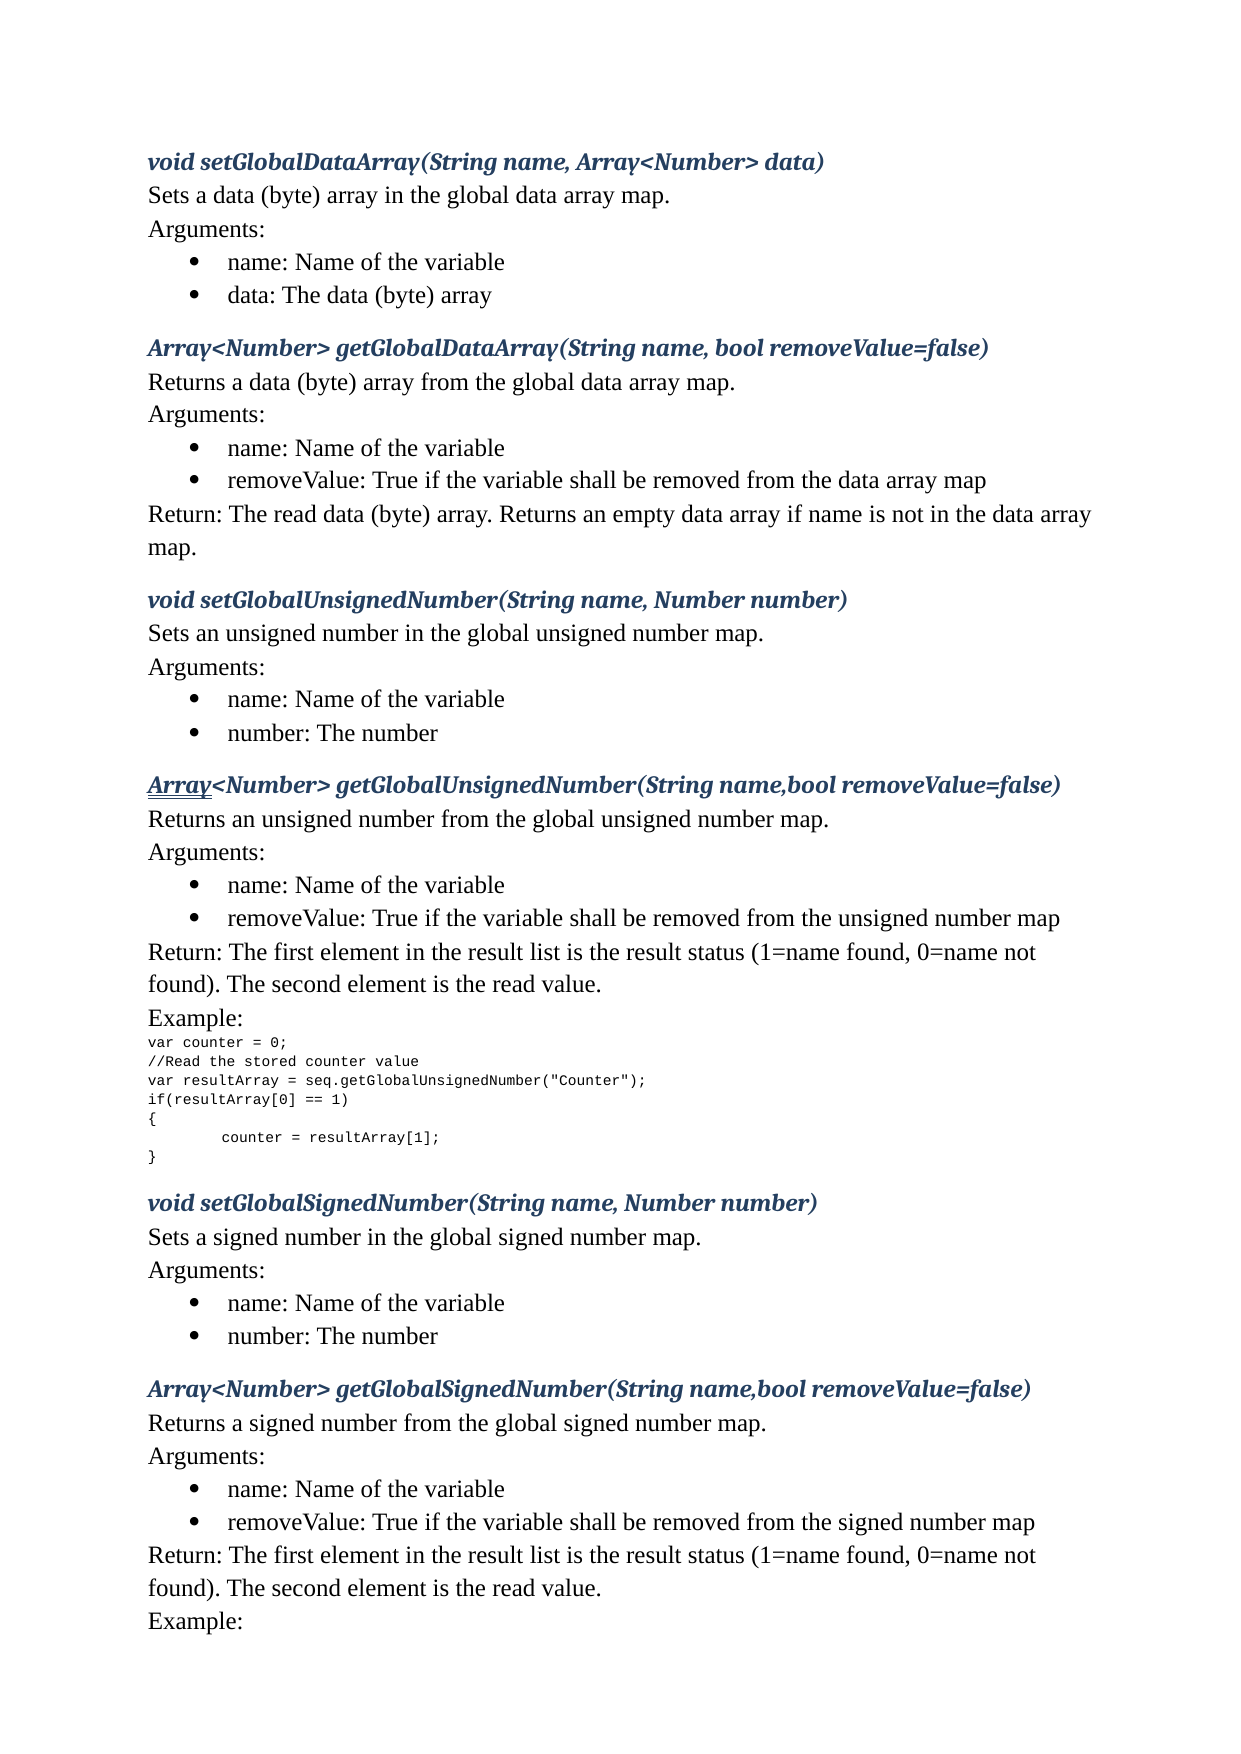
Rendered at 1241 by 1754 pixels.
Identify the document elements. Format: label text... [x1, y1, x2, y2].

subtitle Array<Number> getGlobalSignedNumber(String name,bool removeValue=false) [148, 1375, 1093, 1404]
list number: The number [190, 718, 1093, 746]
list name: Name of the variable [190, 871, 1093, 899]
subtitle void setGlobalUnsignedNumber(String name, Number number) [148, 586, 1093, 614]
text Returns a data (byte) array from the global data array map. [148, 367, 1093, 395]
text Returns an unsigned number from the global unsigned number map. [148, 804, 1093, 833]
list } [148, 1149, 1093, 1166]
list name: Name of the variable [190, 1474, 1093, 1503]
list { [148, 1111, 1093, 1128]
list if(resultArray[0] == 1) [148, 1092, 1093, 1109]
list Example: [148, 1606, 1093, 1635]
text Arguments: [148, 1255, 1093, 1284]
list var counter = 0; [148, 1036, 1093, 1052]
list name: Name of the variable [190, 684, 1093, 713]
list removeValue: True if the variable shall be removed from the signed number map [190, 1507, 1093, 1536]
text Sets a data (byte) array in the global data array map. [148, 181, 1093, 209]
list removeValue: True if the variable shall be removed from the data array map [190, 466, 1093, 494]
list Return: The first element in the result list is the result status (1=name found, 0=name not found). The second element is the read value. [148, 937, 1093, 998]
text Arguments: [148, 652, 1093, 680]
text Arguments: [148, 214, 1093, 242]
text Arguments: [148, 837, 1093, 866]
list name: Name of the variable [190, 433, 1093, 461]
subtitle void setGlobalSignedNumber(String name, Number number) [148, 1189, 1093, 1218]
subtitle Array<Number> getGlobalDataArray(String name, bool removeValue=false) [148, 333, 1093, 362]
subtitle void setGlobalDataArray(String name, Array<Number> data) [148, 148, 1093, 176]
list counter = resultArray[1]; [148, 1130, 1093, 1147]
list Example: [148, 1003, 1093, 1031]
text Sets a signed number in the global signed number map. [148, 1222, 1093, 1251]
list name: Name of the variable [190, 247, 1093, 275]
text Sets an unsigned number in the global unsigned number map. [148, 618, 1093, 647]
list Return: The first element in the result list is the result status (1=name found, 0=name not found). The second element is the read value. [148, 1540, 1093, 1602]
list name: Name of the variable [190, 1288, 1093, 1317]
list Return: The read data (byte) array. Returns an empty data array if name is not in the data array map. [148, 499, 1093, 560]
text Arguments: [148, 1441, 1093, 1470]
list data: The data (byte) array [190, 280, 1093, 308]
list removeValue: True if the variable shall be removed from the unsigned number map [190, 903, 1093, 932]
list var resultArray = seq.getGlobalUnsignedNumber("Counter"); [148, 1073, 1093, 1090]
text Returns a signed number from the global signed number map. [148, 1408, 1093, 1437]
list //Read the stored counter value [148, 1054, 1093, 1071]
list number: The number [190, 1321, 1093, 1350]
text Arguments: [148, 399, 1093, 428]
subtitle Array<Number> getGlobalUnsignedNumber(String name,bool removeValue=false) [148, 771, 1093, 800]
